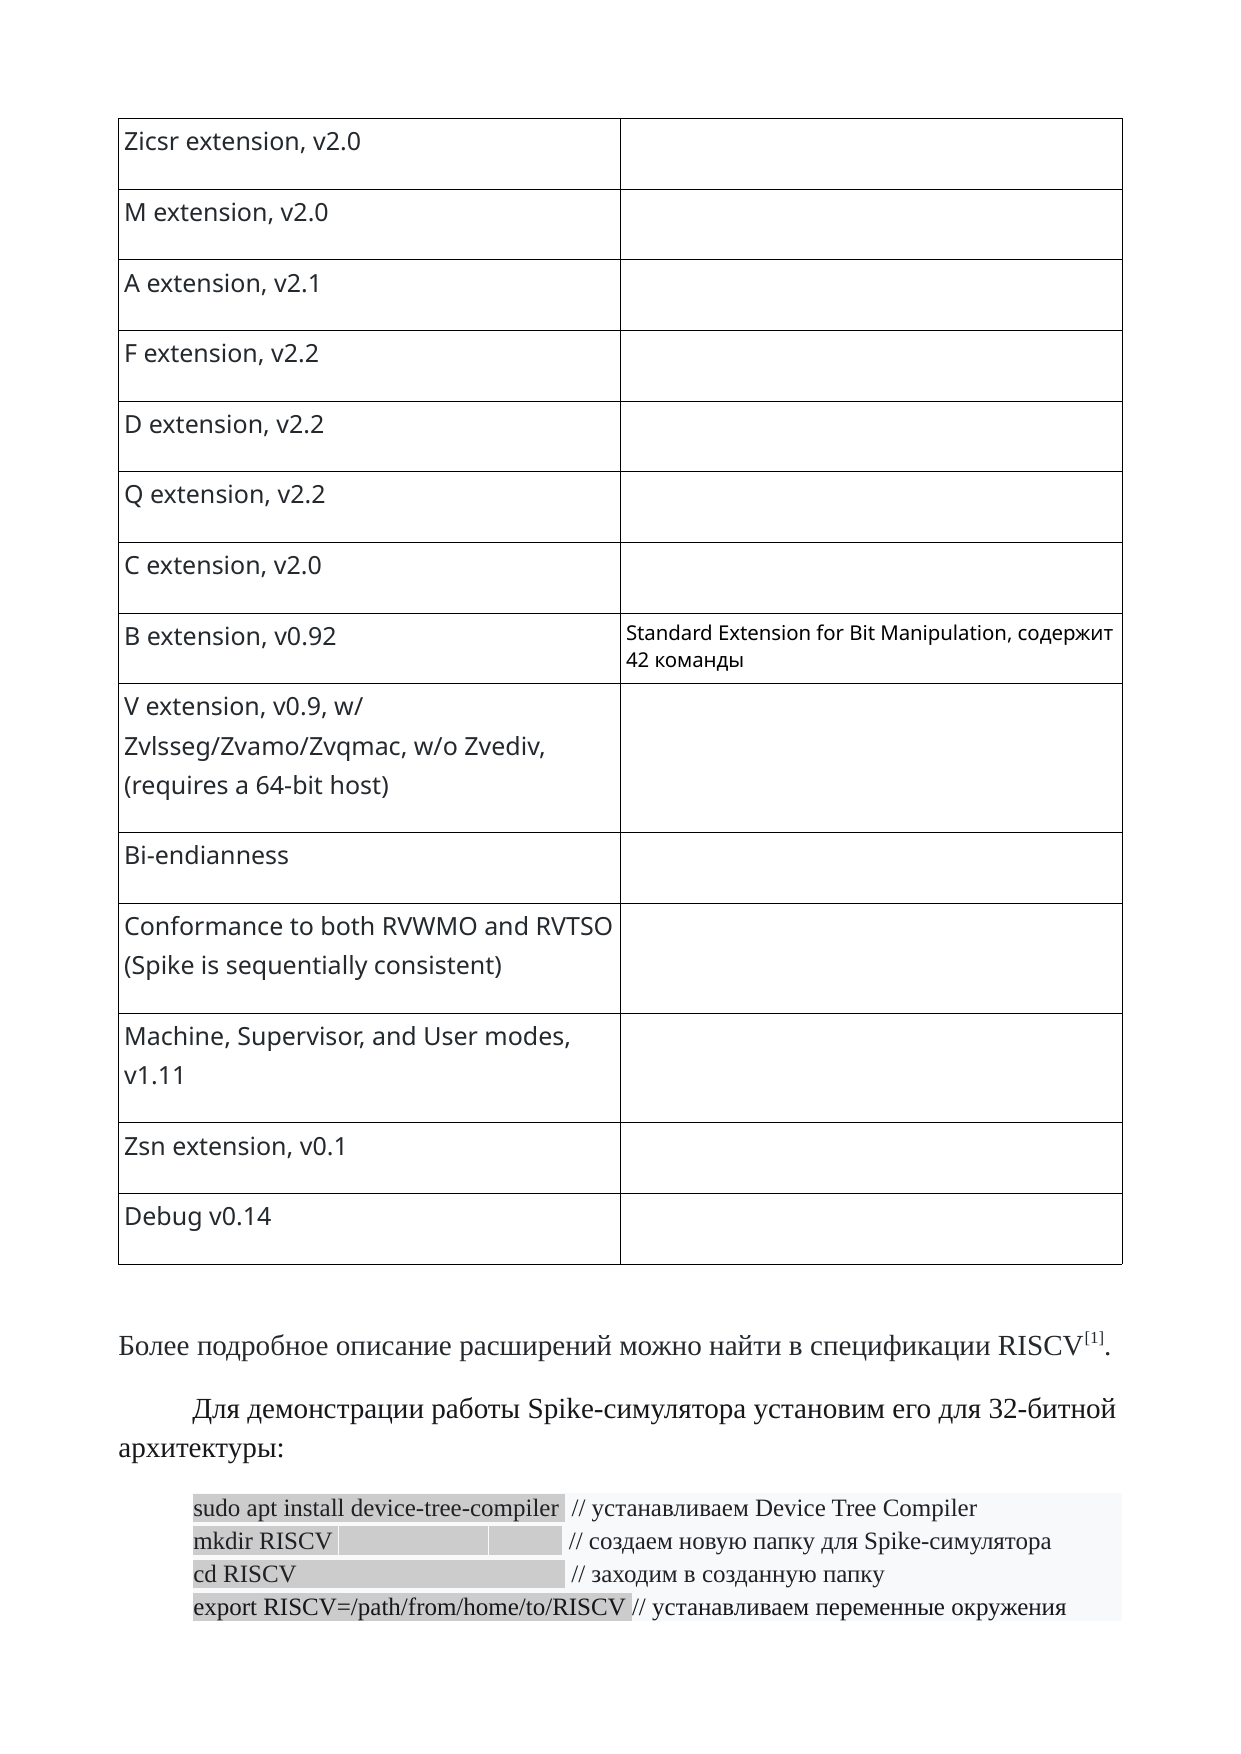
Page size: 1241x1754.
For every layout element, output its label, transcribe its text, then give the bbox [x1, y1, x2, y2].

text sudo apt install device-tree-compiler // устанавливаем Device Tree Compiler [193, 1493, 1122, 1522]
text Более подробное описание расширений можно найти в спецификации RISCV[1]. [118, 1328, 1122, 1361]
table_cell B extension, v0.92 [119, 614, 620, 683]
table_cell [621, 1123, 1122, 1193]
table_cell [621, 543, 1122, 612]
text export RISCV=/path/from/home/to/RISCV // устанавливаем переменные окружения [193, 1592, 1122, 1621]
table_cell Zsn extension, v0.1 [119, 1123, 620, 1193]
table_cell D extension, v2.2 [119, 402, 620, 471]
table_cell Debug v0.14 [119, 1194, 620, 1263]
table_cell [621, 904, 1122, 1012]
table_cell [621, 331, 1122, 401]
table_cell Q extension, v2.2 [119, 472, 620, 542]
table_cell [621, 260, 1122, 330]
table_cell C extension, v2.0 [119, 543, 620, 612]
table_cell [621, 684, 1122, 832]
table_cell F extension, v2.2 [119, 331, 620, 401]
table_cell [621, 472, 1122, 542]
table_cell [621, 833, 1122, 903]
table_cell V extension, v0.9, w/ Zvlsseg/Zvamo/Zvqmac, w/o Zvediv, (requires a 64-bit host) [119, 684, 620, 832]
table_cell [621, 402, 1122, 471]
text Для демонстрации работы Spike-симулятора установим его для 32-битной архитектуры: [118, 1391, 1122, 1463]
table_cell [621, 119, 1122, 189]
text mkdir RISCV // создаем новую папку для Spike-симулятора [193, 1526, 1122, 1555]
table_cell Machine, Supervisor, and User modes, v1.11 [119, 1014, 620, 1122]
table_cell [621, 190, 1122, 259]
table_cell [621, 1194, 1122, 1263]
table_cell M extension, v2.0 [119, 190, 620, 259]
table_cell [621, 1014, 1122, 1122]
table_cell Standard Extension for Bit Manipulation, содержит 42 команды [621, 614, 1122, 683]
table_cell Zicsr extension, v2.0 [119, 119, 620, 189]
text cd RISCV // заходим в созданную папку [193, 1559, 1122, 1588]
table_cell Conformance to both RVWMO and RVTSO (Spike is sequentially consistent) [119, 904, 620, 1012]
table_cell Bi-endianness [119, 833, 620, 903]
table_cell A extension, v2.1 [119, 260, 620, 330]
